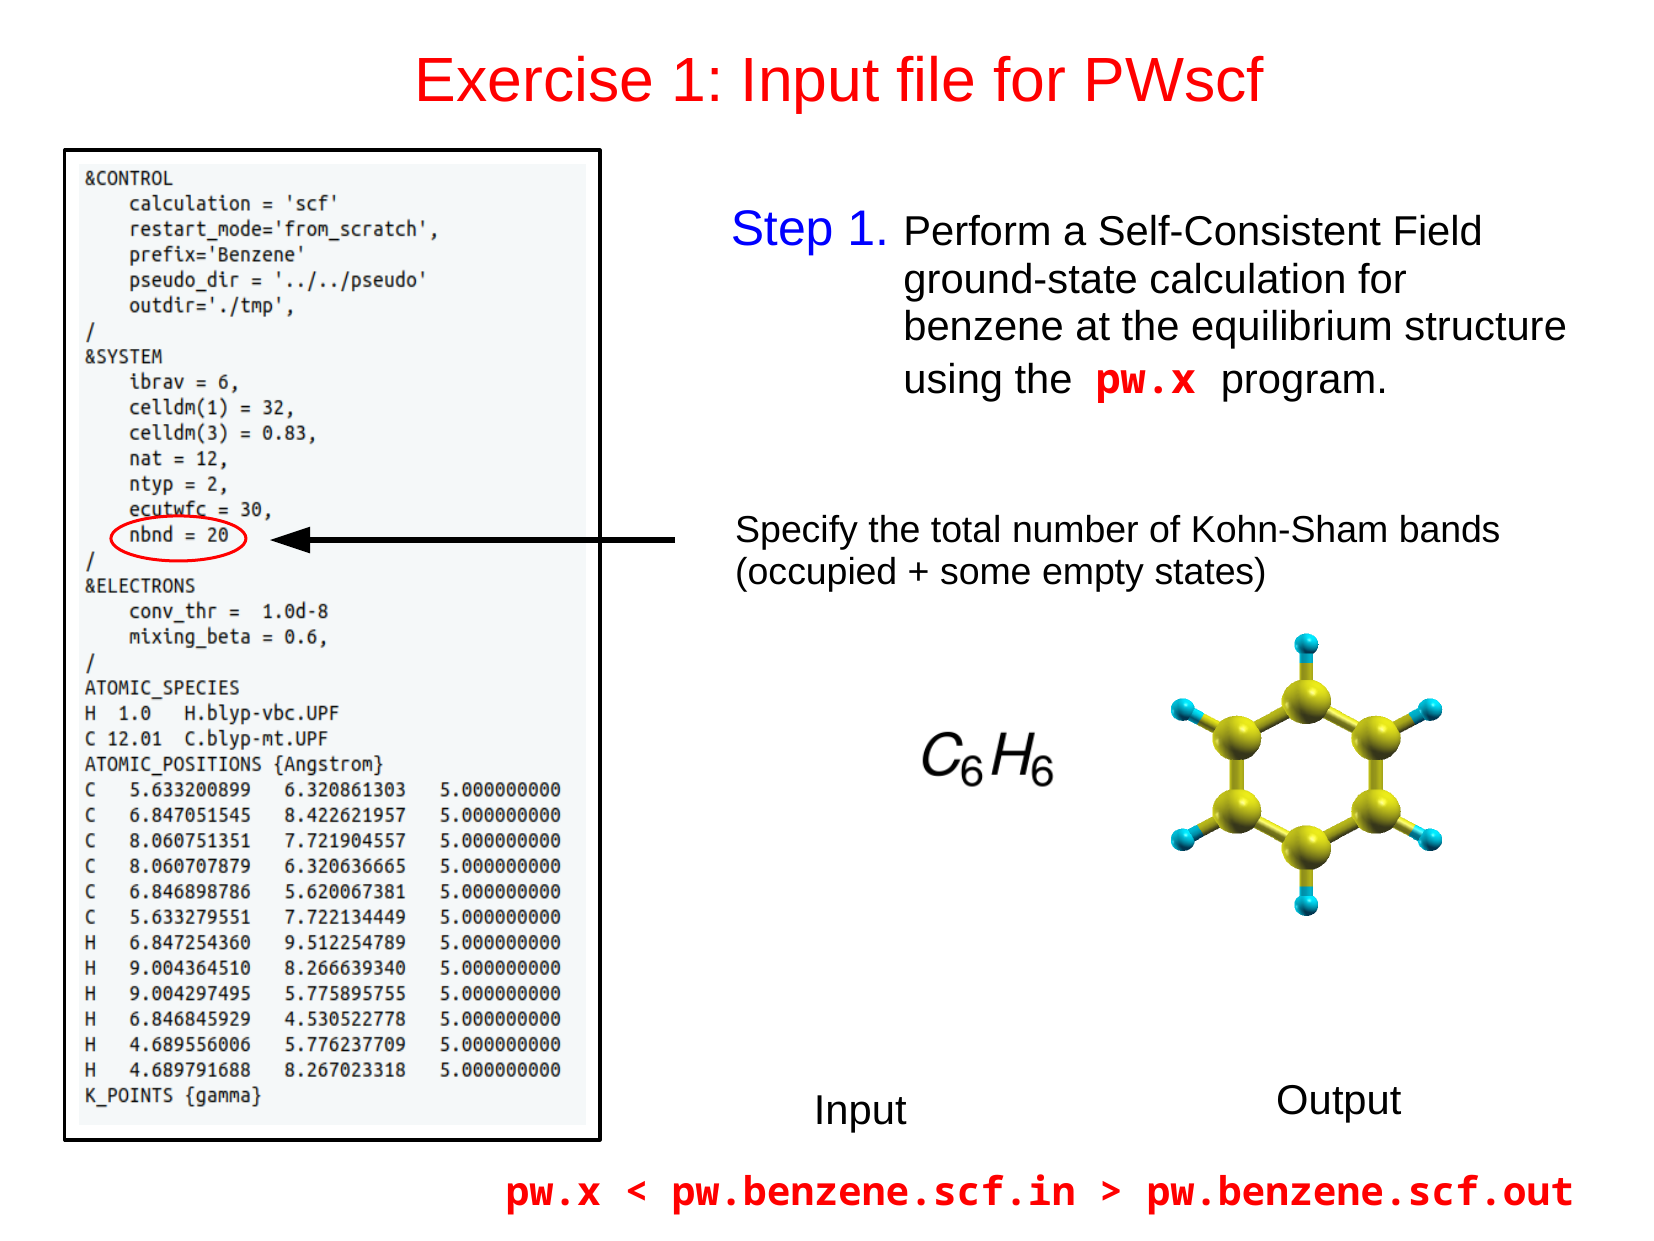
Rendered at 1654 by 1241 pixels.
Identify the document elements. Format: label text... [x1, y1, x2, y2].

picture [915, 719, 1066, 793]
text_box Specify the total number of Kohn-Sham bands (occupied + some empty states) [720, 501, 1518, 601]
picture [79, 164, 586, 1126]
picture [1155, 629, 1456, 922]
list pw.x < pw.benzene.scf.in > pw.benzene.scf.out [435, 1163, 1636, 1241]
list Input [743, 1086, 963, 1162]
list Output [1205, 1076, 1426, 1164]
title Exercise 1: Input file for PWscf [84, 8, 1573, 151]
list Step 1. Perform a Self-Consistent Field ground-state calculation for benzene at the equilibrium structure using the pw.x program. [660, 200, 1598, 451]
